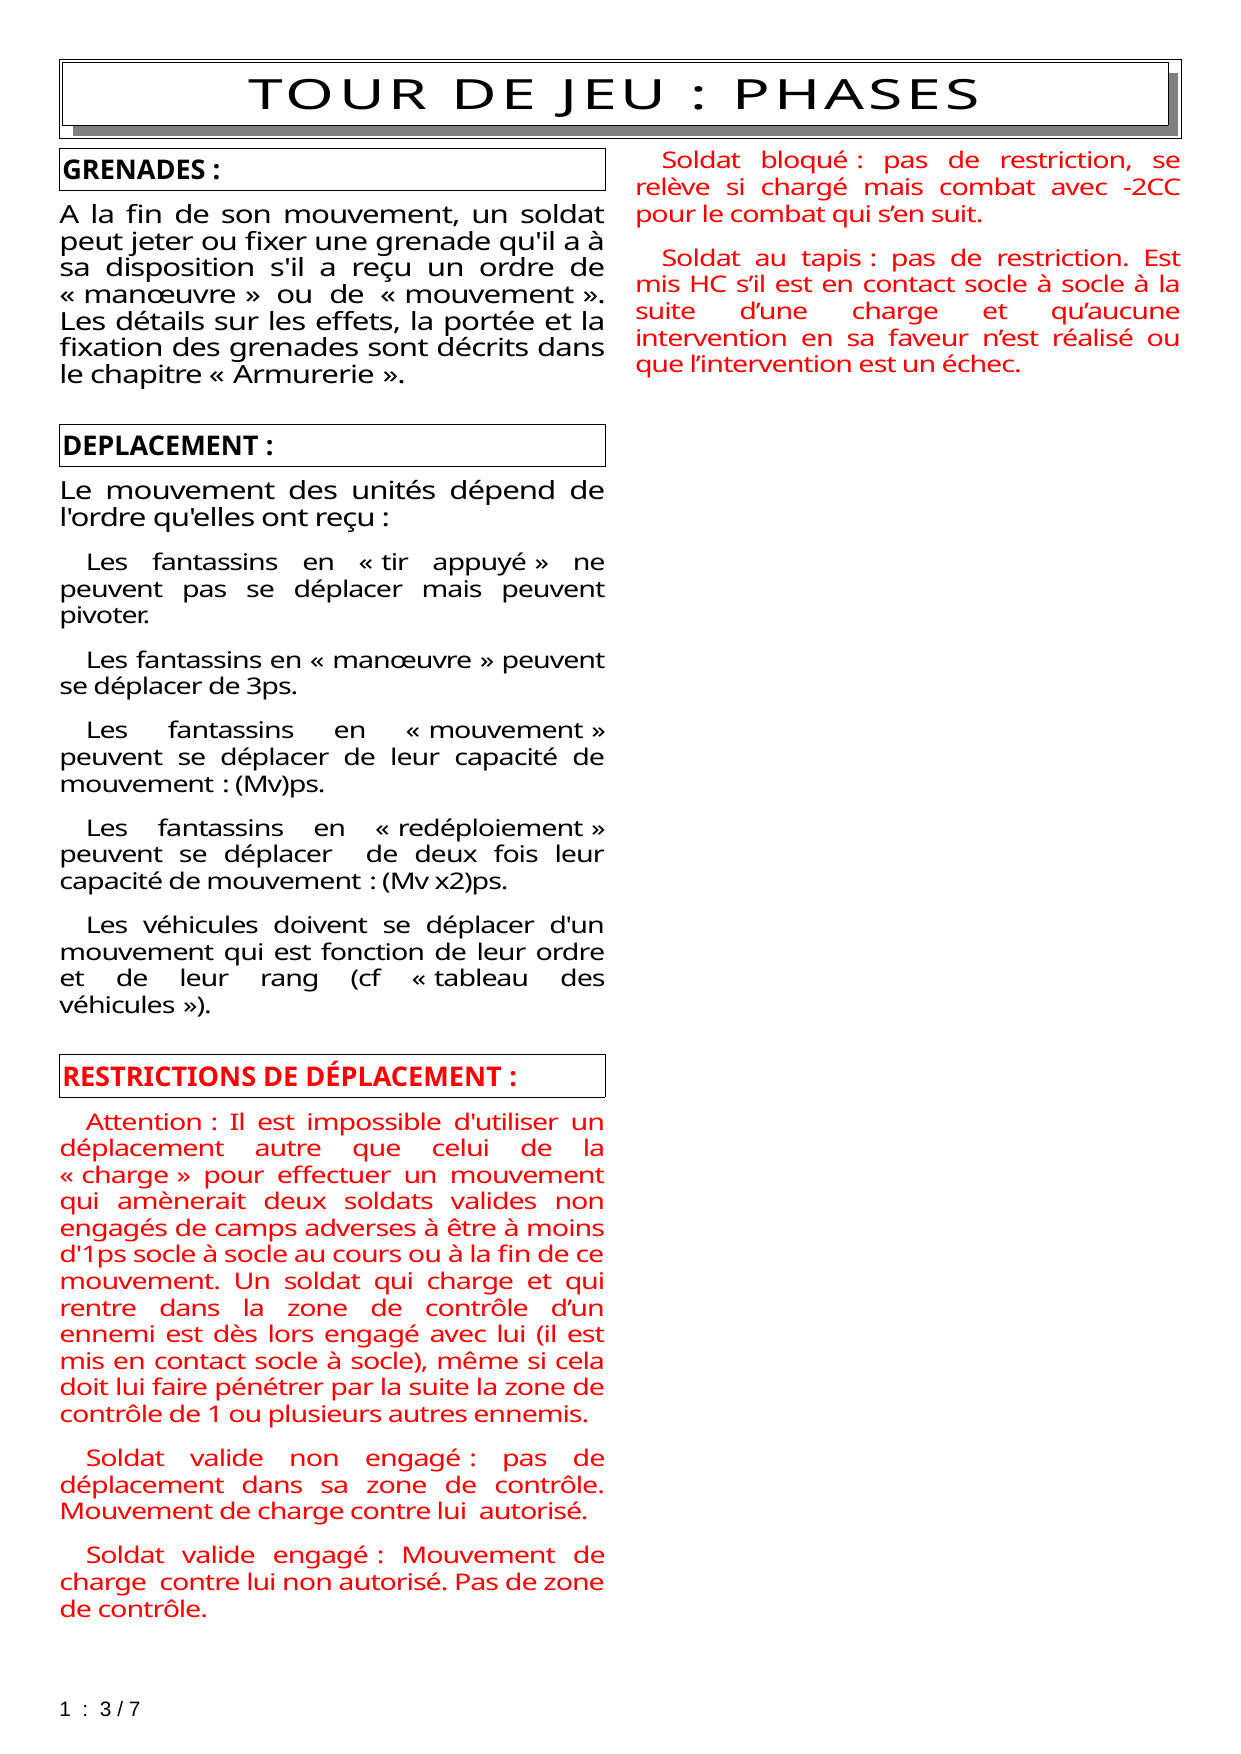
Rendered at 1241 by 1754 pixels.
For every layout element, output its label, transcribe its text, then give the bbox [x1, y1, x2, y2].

text Les fantassins en « manœuvre » peuvent se déplacer de 3ps. [59, 647, 605, 700]
text Les véhicules doivent se déplacer d'un mouvement qui est fonction de leur ordre et de leur rang (cf « tableau des véhicules »). [59, 912, 605, 1019]
text Les fantassins en « tir appuyé » ne peuvent pas se déplacer mais peuvent pivoter. [59, 549, 605, 629]
text Les fantassins en « mouvement » peuvent se déplacer de leur capacité de mouvement : (Mv)ps. [59, 718, 605, 797]
title DEPLACEMENT : [60, 425, 605, 466]
title Restrictions de déplacement : [60, 1055, 605, 1097]
text Le mouvement des unités dépend de l'ordre qu'elles ont reçu : [59, 478, 605, 532]
title Grenades : [60, 149, 605, 190]
text A la fin de son mouvement, un soldat peut jeter ou fixer une grenade qu'il a à sa disposition s'il a reçu un ordre de « manœuvre » ou de « mouvement ». Les détails sur les effets, la portée et la fixation des grenades sont décrits dans le chapitre « Armurerie ». [59, 202, 605, 388]
text Soldat valide non engagé : pas de déplacement dans sa zone de contrôle. Mouvement de charge contre lui autorisé. [59, 1445, 605, 1525]
text Soldat au tapis : pas de restriction. Est mis HC s’il est en contact socle à socle à la suite d’une charge et qu’aucune intervention en sa faveur n’est réalisé ou que l’intervention est un échec. [635, 245, 1181, 378]
text Soldat valide engagé : Mouvement de charge contre lui non autorisé. Pas de zone de contrôle. [59, 1543, 605, 1622]
text Soldat bloqué : pas de restriction, se relève si chargé mais combat avec -2CC pour le combat qui s’en suit. [635, 148, 1181, 227]
text Les fantassins en « redéploiement » peuvent se déplacer de deux fois leur capacité de mouvement : (Mv x2)ps. [59, 815, 605, 895]
text Attention : Il est impossible d'utiliser un déplacement autre que celui de la « charge » pour effectuer un mouvement qui amènerait deux soldats valides non engagés de camps adverses à être à moins d'1ps socle à socle au cours ou à la fin de ce mouvement. Un soldat qui charge et qui rentre dans la zone de contrôle d’un ennemi est dès lors engagé avec lui (il est mis en contact socle à socle), même si cela doit lui faire pénétrer par la suite la zone de contrôle de 1 ou plusieurs autres ennemis. [59, 1109, 605, 1428]
